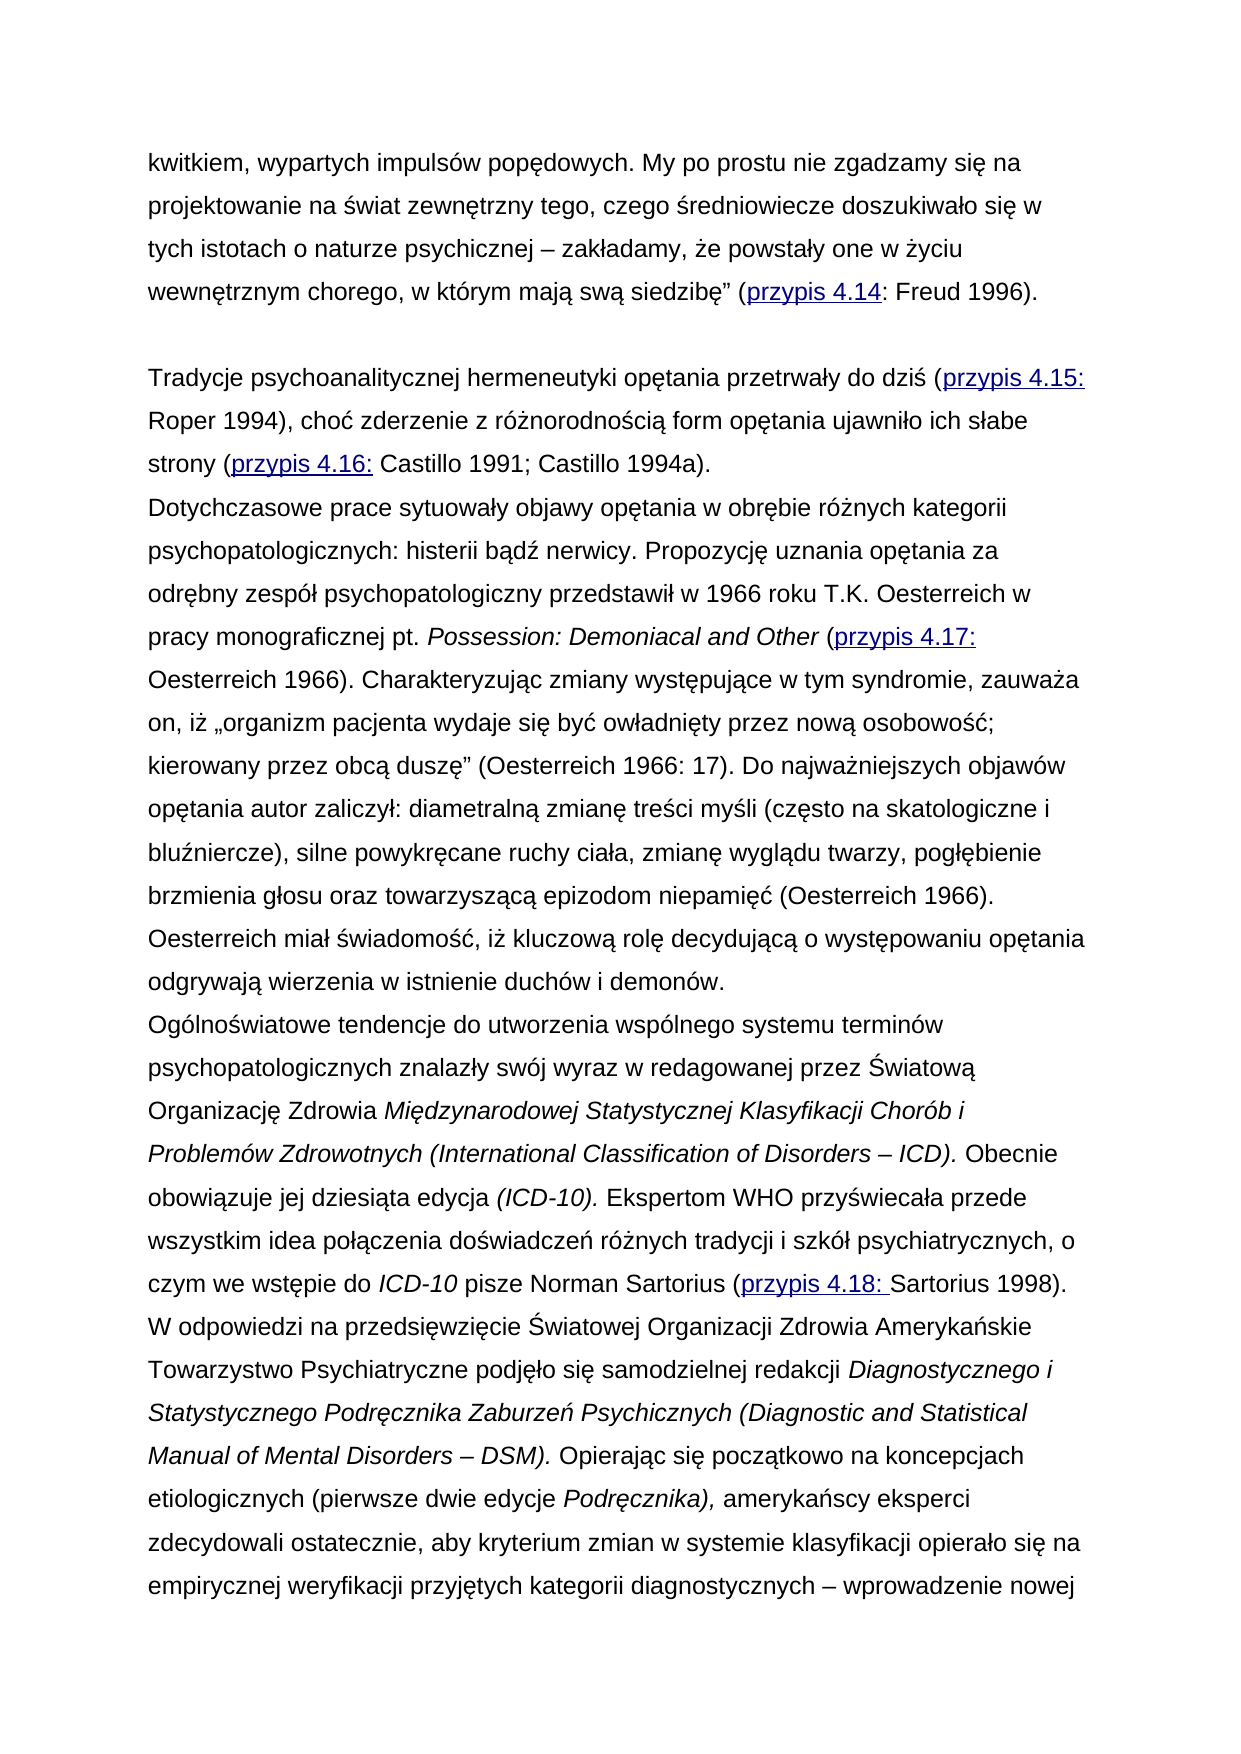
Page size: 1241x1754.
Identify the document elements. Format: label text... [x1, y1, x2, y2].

text Dotychczasowe prace sytuowały objawy opętania w obrębie różnych kategorii psychopatologicznych: histerii bądź nerwicy. Propozycję uznania opętania za odrębny zespół psychopatologiczny przedstawił w 1966 roku T.K. Oesterreich w pracy monograficznej pt. Possession: Demoniacal and Other (przypis 4.17: Oesterreich 1966). Charakteryzując zmiany występujące w tym syndromie, zauważa on, iż „organizm pacjenta wydaje się być owładnięty przez nową osobowość; kierowany przez obcą duszę” (Oesterreich 1966: 17). Do najważniejszych objawów opętania autor zaliczył: diametralną zmianę treści myśli (często na skatologiczne i bluźniercze), silne powykręcane ruchy ciała, zmianę wyglądu twarzy, pogłębienie brzmienia głosu oraz towarzyszącą epizodom niepamięć (Oesterreich 1966). Oesterreich miał świadomość, iż kluczową rolę decydującą o występowaniu opętania odgrywają wierzenia w istnienie duchów i demonów. [148, 493, 1093, 996]
text kwitkiem, wypartych impulsów popędowych. My po prostu nie zgadzamy się na projektowanie na świat zewnętrzny tego, czego średniowiecze doszukiwało się w tych istotach o naturze psychicznej – zakładamy, że powstały one w życiu wewnętrznym chorego, w którym mają swą siedzibę” (przypis 4.14: Freud 1996). [148, 148, 1093, 306]
text Tradycje psychoanalitycznej hermeneutyki opętania przetrwały do dziś (przypis 4.15: Roper 1994), choć zderzenie z różnorodnością form opętania ujawniło ich słabe strony (przypis 4.16: Castillo 1991; Castillo 1994a). [148, 363, 1093, 478]
text Ogólnoświatowe tendencje do utworzenia wspólnego systemu terminów psychopatologicznych znalazły swój wyraz w redagowanej przez Światową Organizację Zdrowia Międzynarodowej Statystycznej Klasyfikacji Chorób i Problemów Zdrowotnych (International Classification of Disorders – ICD). Obecnie obowiązuje jej dziesiąta edycja (ICD-10). Ekspertom WHO przyświecała przede wszystkim idea połączenia doświadczeń różnych tradycji i szkół psychiatrycznych, o czym we wstępie do ICD-10 pisze Norman Sartorius (przypis 4.18: Sartorius 1998). W odpowiedzi na przedsięwzięcie Światowej Organizacji Zdrowia Amerykańskie Towarzystwo Psychiatryczne podjęło się samodzielnej redakcji Diagnostycznego i Statystycznego Podręcznika Zaburzeń Psychicznych (Diagnostic and Statistical Manual of Mental Disorders – DSM). Opierając się początkowo na koncepcjach etiologicznych (pierwsze dwie edycje Podręcznika), amerykańscy eksperci zdecydowali ostatecznie, aby kryterium zmian w systemie klasyfikacji opierało się na empirycznej weryfikacji przyjętych kategorii diagnostycznych – wprowadzenie nowej [148, 1010, 1093, 1599]
